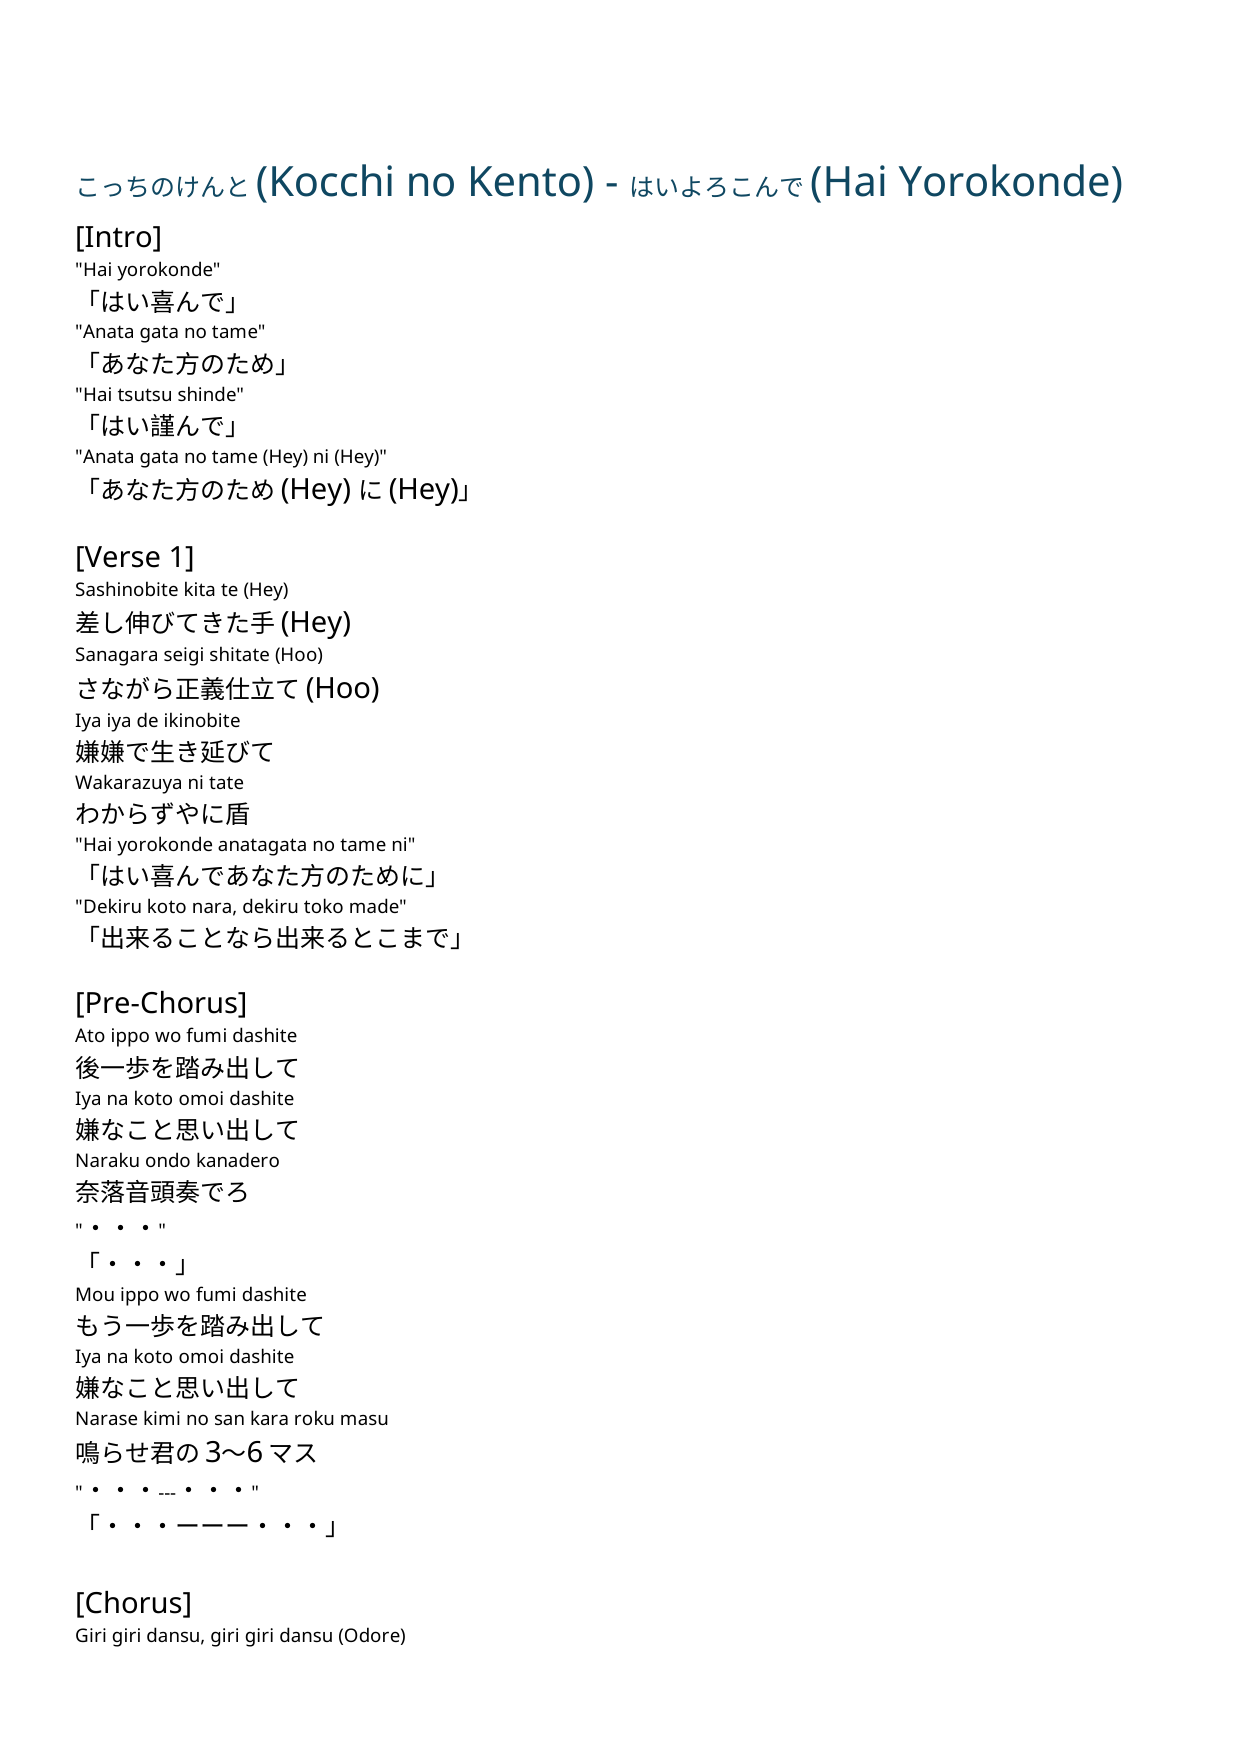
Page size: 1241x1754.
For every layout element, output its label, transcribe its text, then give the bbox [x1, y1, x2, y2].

text "・・・" [75, 1209, 1165, 1245]
text 嫌嫌で生き延びて [75, 733, 1165, 769]
text 奈落音頭奏でろ [75, 1173, 1165, 1209]
text 差し伸びてきた手 (Hey) [75, 602, 1165, 641]
text 嫌なこと思い出して [75, 1111, 1165, 1147]
text わからずやに盾 [75, 795, 1165, 831]
text Wakarazuya ni tate [75, 769, 1165, 795]
text "・・・---・・・" [75, 1470, 1165, 1506]
text 「はい謹んで」 [75, 406, 1165, 442]
text 「あなた方のため (Hey) に (Hey)」 [75, 468, 1165, 508]
text 「はい喜んで」 [75, 282, 1165, 318]
text [Intro] [75, 217, 1165, 256]
text "Hai yorokonde" [75, 256, 1165, 282]
text Mou ippo wo fumi dashite [75, 1281, 1165, 1307]
text Narase kimi no san kara roku masu [75, 1405, 1165, 1431]
text もう一歩を踏み出して [75, 1307, 1165, 1343]
text Sanagara seigi shitate (Hoo) [75, 641, 1165, 667]
text [Pre-Chorus] [75, 983, 1165, 1022]
text [Verse 1] [75, 536, 1165, 576]
text Iya na koto omoi dashite [75, 1343, 1165, 1369]
text Iya na koto omoi dashite [75, 1084, 1165, 1111]
text 「・・・ーーー・・・」 [75, 1506, 1165, 1542]
text "Hai yorokonde anatagata no tame ni" [75, 831, 1165, 857]
text "Anata gata no tame (Hey) ni (Hey)" [75, 442, 1165, 468]
text "Hai tsutsu shinde" [75, 380, 1165, 406]
text [Chorus] [75, 1582, 1165, 1621]
text 後一歩を踏み出して [75, 1048, 1165, 1084]
text 「・・・」 [75, 1245, 1165, 1281]
text 嫌なこと思い出して [75, 1369, 1165, 1405]
text 鳴らせ君の3〜6マス [75, 1431, 1165, 1470]
text Ato ippo wo fumi dashite [75, 1022, 1165, 1048]
text 「出来ることなら出来るとこまで」 [75, 919, 1165, 955]
text "Dekiru koto nara, dekiru toko made" [75, 893, 1165, 919]
text Giri giri dansu, giri giri dansu (Odore) [75, 1621, 1165, 1647]
text こっちのけんと (Kocchi no Kento) - はいよろこんで (Hai Yorokonde) [75, 152, 1165, 208]
text Iya iya de ikinobite [75, 707, 1165, 733]
text さながら正義仕立て (Hoo) [75, 667, 1165, 707]
text 「あなた方のため」 [75, 344, 1165, 380]
text 「はい喜んであなた方のために」 [75, 857, 1165, 893]
text Sashinobite kita te (Hey) [75, 576, 1165, 602]
text "Anata gata no tame" [75, 318, 1165, 344]
text Naraku ondo kanadero [75, 1147, 1165, 1173]
